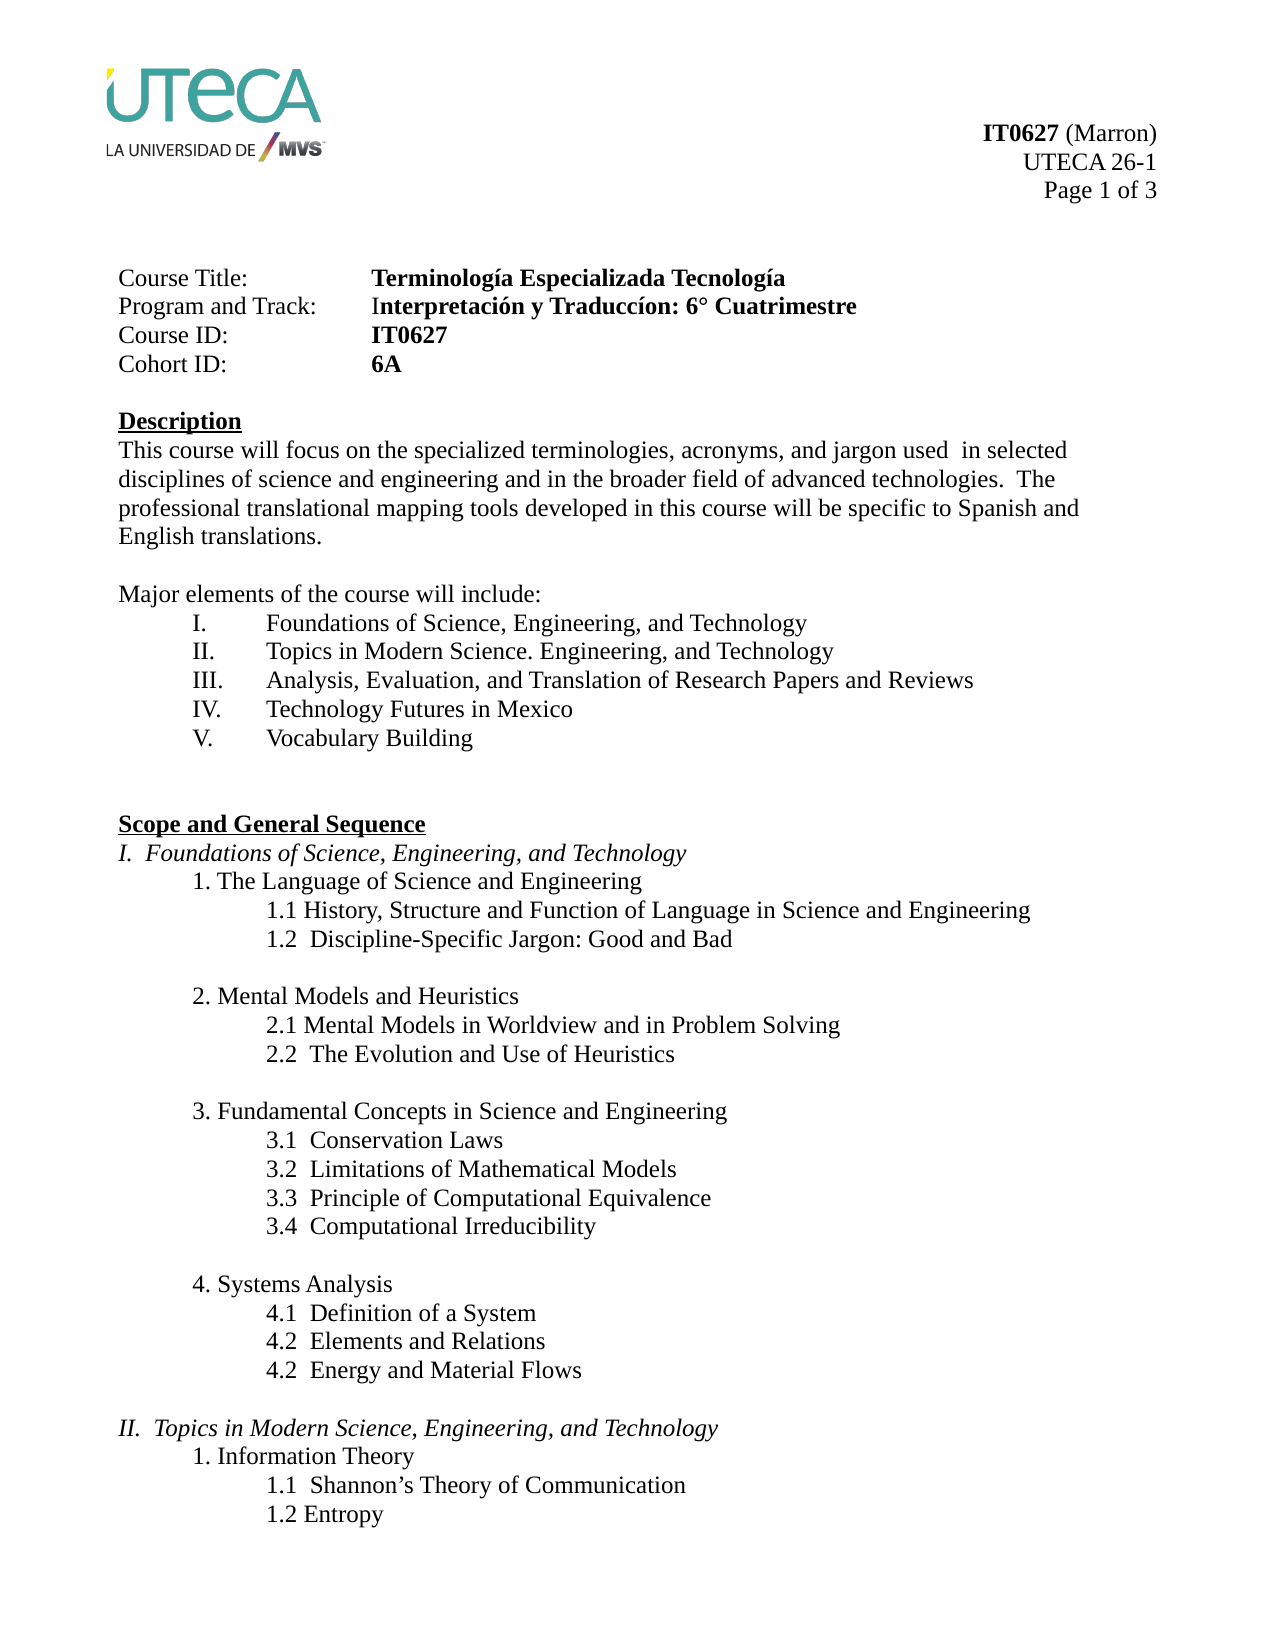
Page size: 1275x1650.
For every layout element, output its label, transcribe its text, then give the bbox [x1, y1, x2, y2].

text 4.1 Definition of a System [266, 1298, 1157, 1326]
table_header Terminología Especializada Tecnología [371, 263, 1157, 291]
text This course will focus on the specialized terminologies, acronyms, and jargon used in selected disciplines of science and engineering and in the broader field of advanced technologies. The professional translational mapping tools developed in this course will be specific to Spanish and English translations. [118, 435, 1157, 550]
text 4. Systems Analysis [192, 1269, 1157, 1298]
text 1.2 Entropy [266, 1499, 1157, 1528]
text III. Analysis, Evaluation, and Translation of Research Papers and Reviews [192, 665, 1157, 694]
text 3.2 Limitations of Mathematical Models [266, 1154, 1157, 1183]
text 4.2 Elements and Relations [266, 1326, 1157, 1355]
table_cell Cohort ID: [118, 349, 371, 378]
text 1.1 History, Structure and Function of Language in Science and Engineering [266, 895, 1157, 924]
table_header Course Title: [118, 263, 371, 291]
text I. Foundations of Science, Engineering, and Technology [192, 608, 1157, 636]
text V. Vocabulary Building [192, 723, 1157, 751]
text 3.3 Principle of Computational Equivalence [266, 1183, 1157, 1211]
text 3. Fundamental Concepts in Science and Engineering [192, 1096, 1157, 1125]
text IV. Technology Futures in Mexico [192, 694, 1157, 723]
table_cell Program and Track: [118, 291, 371, 320]
table_cell Course ID: [118, 320, 371, 349]
text I. Foundations of Science, Engineering, and Technology [118, 838, 1157, 866]
text 2.2 The Evolution and Use of Heuristics [266, 1039, 1157, 1068]
text II. Topics in Modern Science. Engineering, and Technology [192, 636, 1157, 665]
text Description [118, 406, 1157, 435]
text 3.1 Conservation Laws [266, 1125, 1157, 1154]
text 3.4 Computational Irreducibility [266, 1211, 1157, 1240]
text II. Topics in Modern Science, Engineering, and Technology [118, 1413, 1157, 1441]
text Major elements of the course will include: [118, 579, 1157, 608]
text 2.1 Mental Models in Worldview and in Problem Solving [266, 1010, 1157, 1039]
table_cell 6A [371, 349, 1157, 378]
text Scope and General Sequence [118, 809, 1157, 838]
text 1. The Language of Science and Engineering [192, 866, 1157, 895]
table_cell IT0627 [371, 320, 1157, 349]
text 2. Mental Models and Heuristics [192, 981, 1157, 1010]
text 1. Information Theory [192, 1441, 1157, 1470]
picture [104, 64, 328, 166]
text 1.1 Shannon’s Theory of Communication [266, 1470, 1157, 1499]
table_cell Interpretación y Traduccíon: 6° Cuatrimestre [371, 291, 1157, 320]
text 4.2 Energy and Material Flows [266, 1355, 1157, 1384]
text 1.2 Discipline-Specific Jargon: Good and Bad [266, 924, 1157, 953]
